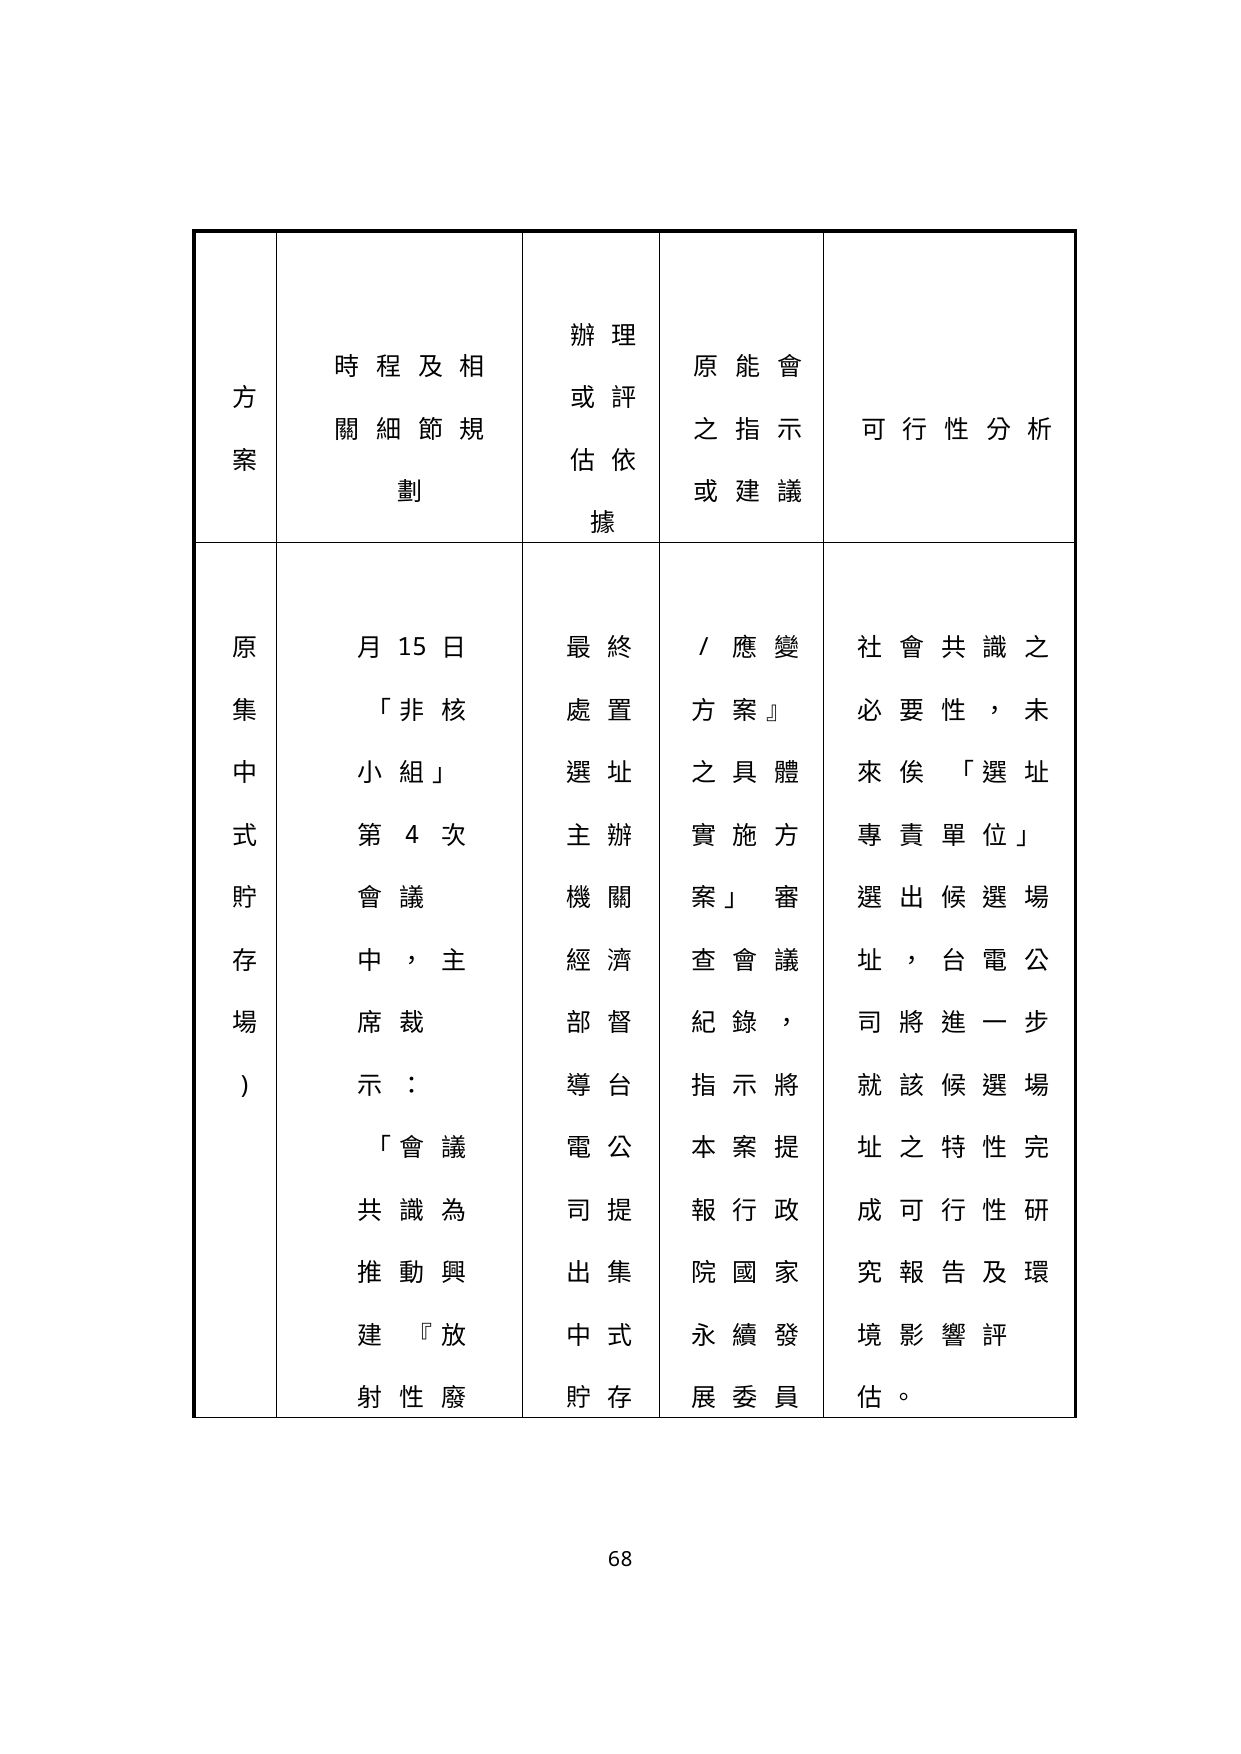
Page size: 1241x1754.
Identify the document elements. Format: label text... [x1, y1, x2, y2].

table_cell 月15日「非核小組」第4次會議中，主席裁示：「會議共識為推動興建『放射性廢 [277, 543, 522, 1417]
table_header 原能會之指示或建議 [660, 233, 823, 542]
table_header 時程及相關細節規劃 [277, 233, 522, 542]
table_cell 原集中式貯存場) [196, 543, 276, 1417]
table_cell /應變方案』之具體實施方案」審查會議紀錄，指示將本案提報行政院國家永續發展委員 [660, 543, 823, 1417]
table_header 可行性分析 [824, 233, 1074, 542]
table_cell 社會共識之必要性，未來俟「選址專責單位」選出候選場址，台電公司將進一步就該候選場址之特性完成可行性研究報告及環境影響評估。 [824, 543, 1074, 1417]
table_header 辦理或評估依據 [523, 233, 659, 542]
table_cell 最終處置選址主辦機關經濟部督導台電公司提出集中式貯存 [523, 543, 659, 1417]
table_header 方案 [196, 233, 276, 542]
